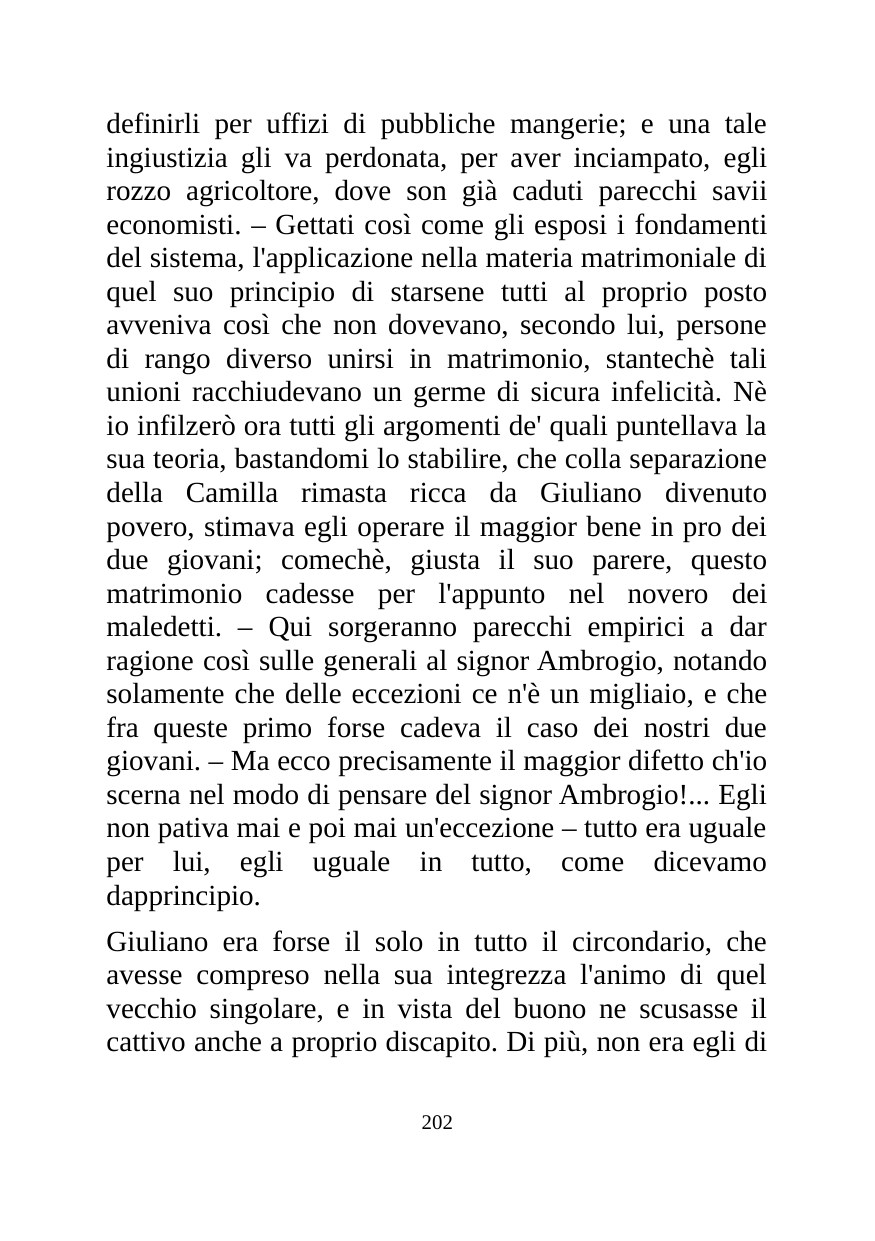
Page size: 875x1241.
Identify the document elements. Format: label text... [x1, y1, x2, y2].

text definirli per uffizi di pubbliche mangerie; e una tale ingiustizia gli va perdonata, per aver inciampato, egli rozzo agricoltore, dove son già caduti parecchi savii economisti. – Gettati così come gli esposi i fondamenti del sistema, l'applicazione nella materia matrimoniale di quel suo principio di starsene tutti al proprio posto avveniva così che non dovevano, secondo lui, persone di rango diverso unirsi in matrimonio, stantechè tali unioni racchiudevano un germe di sicura infelicità. Nè io infilzerò ora tutti gli argomenti de' quali puntellava la sua teoria, bastandomi lo stabilire, che colla separazione della Camilla rimasta ricca da Giuliano divenuto povero, stimava egli operare il maggior bene in pro dei due giovani; comechè, giusta il suo parere, questo matrimonio cadesse per l'appunto nel novero dei maledetti. – Qui sorgeranno parecchi empirici a dar ragione così sulle generali al signor Ambrogio, notando solamente che delle eccezioni ce n'è un migliaio, e che fra queste primo forse cadeva il caso dei nostri due giovani. – Ma ecco precisamente il maggior difetto ch'io scerna nel modo di pensare del signor Ambrogio!... Egli non pativa mai e poi mai un'eccezione – tutto era uguale per lui, egli uguale in tutto, come dicevamo dapprincipio. [106, 106, 768, 911]
text Giuliano era forse il solo in tutto il circondario, che avesse compreso nella sua integrezza l'animo di quel vecchio singolare, e in vista del buono ne scusasse il cattivo anche a proprio discapito. Di più, non era egli di [106, 924, 768, 1058]
